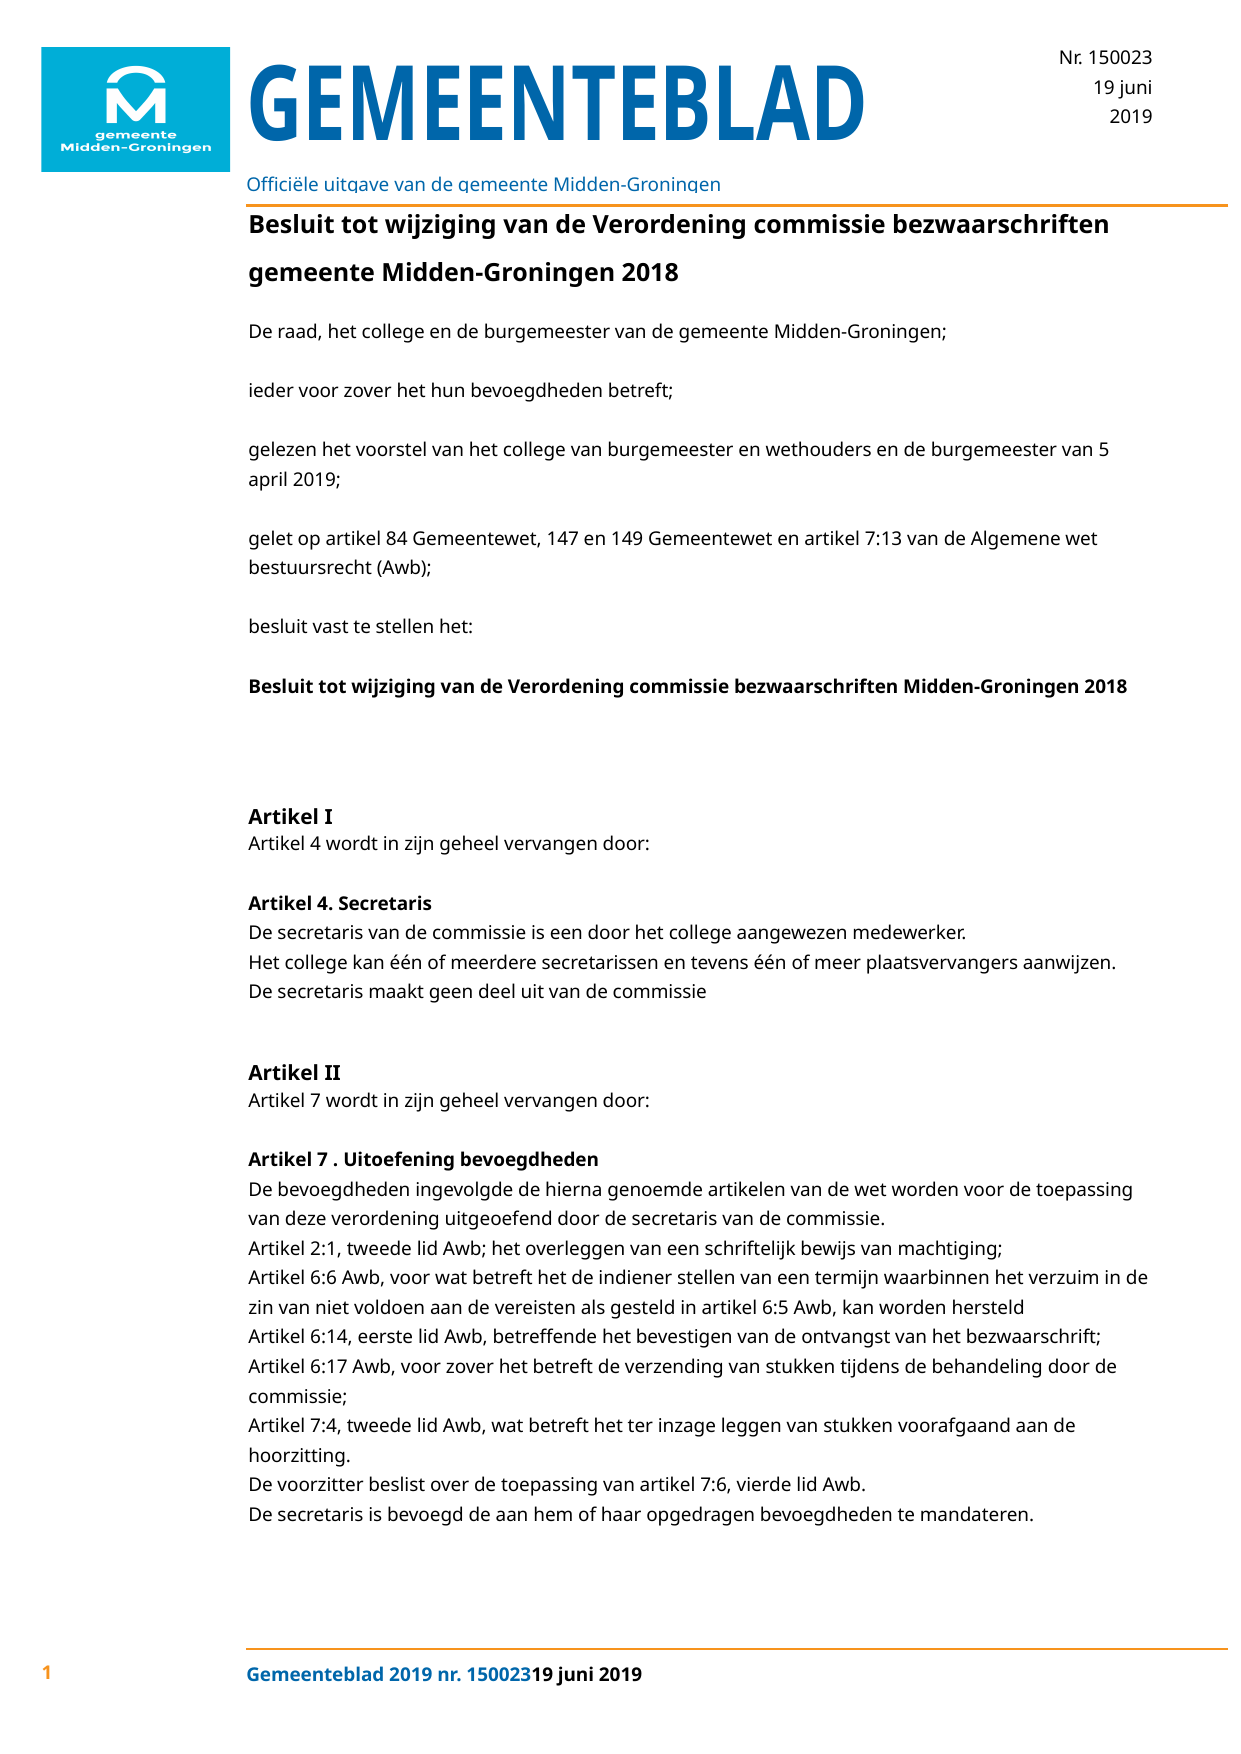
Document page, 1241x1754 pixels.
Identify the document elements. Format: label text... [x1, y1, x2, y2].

text Artikel 6:6 Awb, voor wat betreft het de indiener stellen van een termijn waarbinnen het verzuim in de zin van niet voldoen aan de vereisten als gesteld in artikel 6:5 Awb, kan worden hersteld [248, 1264, 1152, 1320]
text Artikel 4. Secretaris [248, 890, 1152, 916]
text Artikel 7 wordt in zijn geheel vervangen door: [248, 1087, 1152, 1113]
text Artikel 2:1, tweede lid Awb; het overleggen van een schriftelijk bewijs van machtiging; [248, 1235, 1152, 1261]
picture [107, 89, 165, 122]
text De secretaris van de commissie is een door het college aangewezen medewerker. [248, 919, 1152, 945]
text besluit vast te stellen het: [248, 614, 1152, 639]
text Besluit tot wijziging van de Verordening commissie bezwaarschriften Midden-Groningen 2018 [248, 673, 1152, 699]
text De secretaris maakt geen deel uit van de commissie [248, 978, 1152, 1004]
text Artikel I [248, 802, 1152, 831]
text ieder voor zover het hun bevoegdheden betreft; [248, 377, 1152, 403]
text Artikel 6:17 Awb, voor zover het betreft de verzending van stukken tijdens de behandeling door de commissie; [248, 1353, 1152, 1408]
text De bevoegdheden ingevolgde de hierna genoemde artikelen van de wet worden voor de toepassing van deze verordening uitgeoefend door de secretaris van de commissie. [248, 1176, 1152, 1231]
text De secretaris is bevoegd de aan hem of haar opgedragen bevoegdheden te mandateren. [248, 1501, 1152, 1527]
text Artikel 7:4, tweede lid Awb, wat betreft het ter inzage leggen van stukken voorafgaand aan de hoorzitting. [248, 1412, 1152, 1468]
text Het college kan één of meerdere secretarissen en tevens één of meer plaatsvervangers aanwijzen. [248, 949, 1152, 975]
text Artikel 7 . Uitoefening bevoegdheden [248, 1146, 1152, 1172]
picture [108, 66, 164, 82]
text De raad, het college en de burgemeester van de gemeente Midden-Groningen; [248, 318, 1152, 344]
text Artikel 6:14, eerste lid Awb, betreffende het bevestigen van de ontvangst van het bezwaarschrift; [248, 1324, 1152, 1349]
text gelet op artikel 84 Gemeentewet, 147 en 149 Gemeentewet en artikel 7:13 van de Algemene wet bestuursrecht (Awb); [248, 525, 1152, 580]
picture [184, 146, 190, 153]
text Besluit tot wijziging van de Verordening commissie bezwaarschriften gemeente Midden-Groningen 2018 [248, 207, 1152, 288]
text Artikel II [248, 1058, 1152, 1087]
text gelezen het voorstel van het college van burgemeester en wethouders en de burgemeester van 5 april 2019; [248, 436, 1152, 492]
text De voorzitter beslist over de toepassing van artikel 7:6, vierde lid Awb. [248, 1472, 1152, 1497]
text Artikel 4 wordt in zijn geheel vervangen door: [248, 831, 1152, 856]
